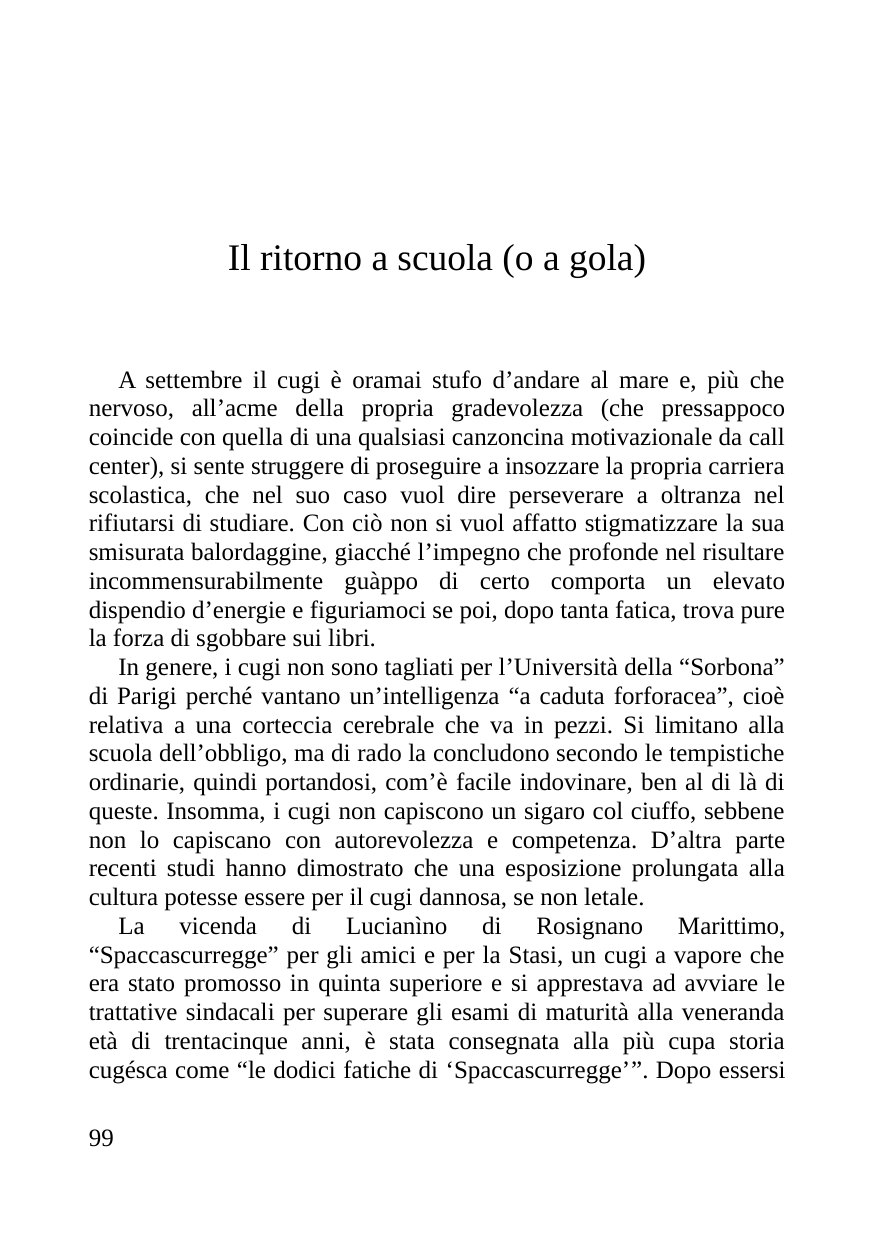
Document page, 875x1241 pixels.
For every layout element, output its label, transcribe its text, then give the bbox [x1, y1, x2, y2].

text A settembre il cugi è oramai stufo d’andare al mare e, più che nervoso, all’acme della propria gradevolezza (che pressappoco coincide con quella di una qualsiasi canzoncina motivazionale da call center), si sente struggere di proseguire a insozzare la propria carriera scolastica, che nel suo caso vuol dire perseverare a oltranza nel rifiutarsi di studiare. Con ciò non si vuol affatto stigmatizzare la sua smisurata balordaggine, giacché l’impegno che profonde nel risultare incommensurabilmente guàppo di certo comporta un elevato dispendio d’energie e figuriamoci se poi, dopo tanta fatica, trova pure la forza di sgobbare sui libri. [88, 365, 786, 652]
text La vicenda di Lucianìno di Rosignano Marittimo, “Spaccascurregge” per gli amici e per la Stasi, un cugi a vapore che era stato promosso in quinta superiore e si apprestava ad avviare le trattative sindacali per superare gli esami di maturità alla veneranda età di trentacinque anni, è stata consegnata alla più cupa storia cugésca come “le dodici fatiche di ‘Spaccascurregge’”. Dopo essersi [88, 911, 786, 1083]
subtitle Il ritorno a scuola (o a gola) [88, 235, 786, 278]
text In genere, i cugi non sono tagliati per l’Università della “Sorbona” di Parigi perché vantano un’intelligenza “a caduta forforacea”, cioè relativa a una corteccia cerebrale che va in pezzi. Si limitano alla scuola dell’obbligo, ma di rado la concludono secondo le tempistiche ordinarie, quindi portandosi, com’è facile indovinare, ben al di là di queste. Insomma, i cugi non capiscono un sigaro col ciuffo, sebbene non lo capiscano con autorevolezza e competenza. D’altra parte recenti studi hanno dimostrato che una esposizione prolungata alla cultura potesse essere per il cugi dannosa, se non letale. [88, 652, 786, 911]
